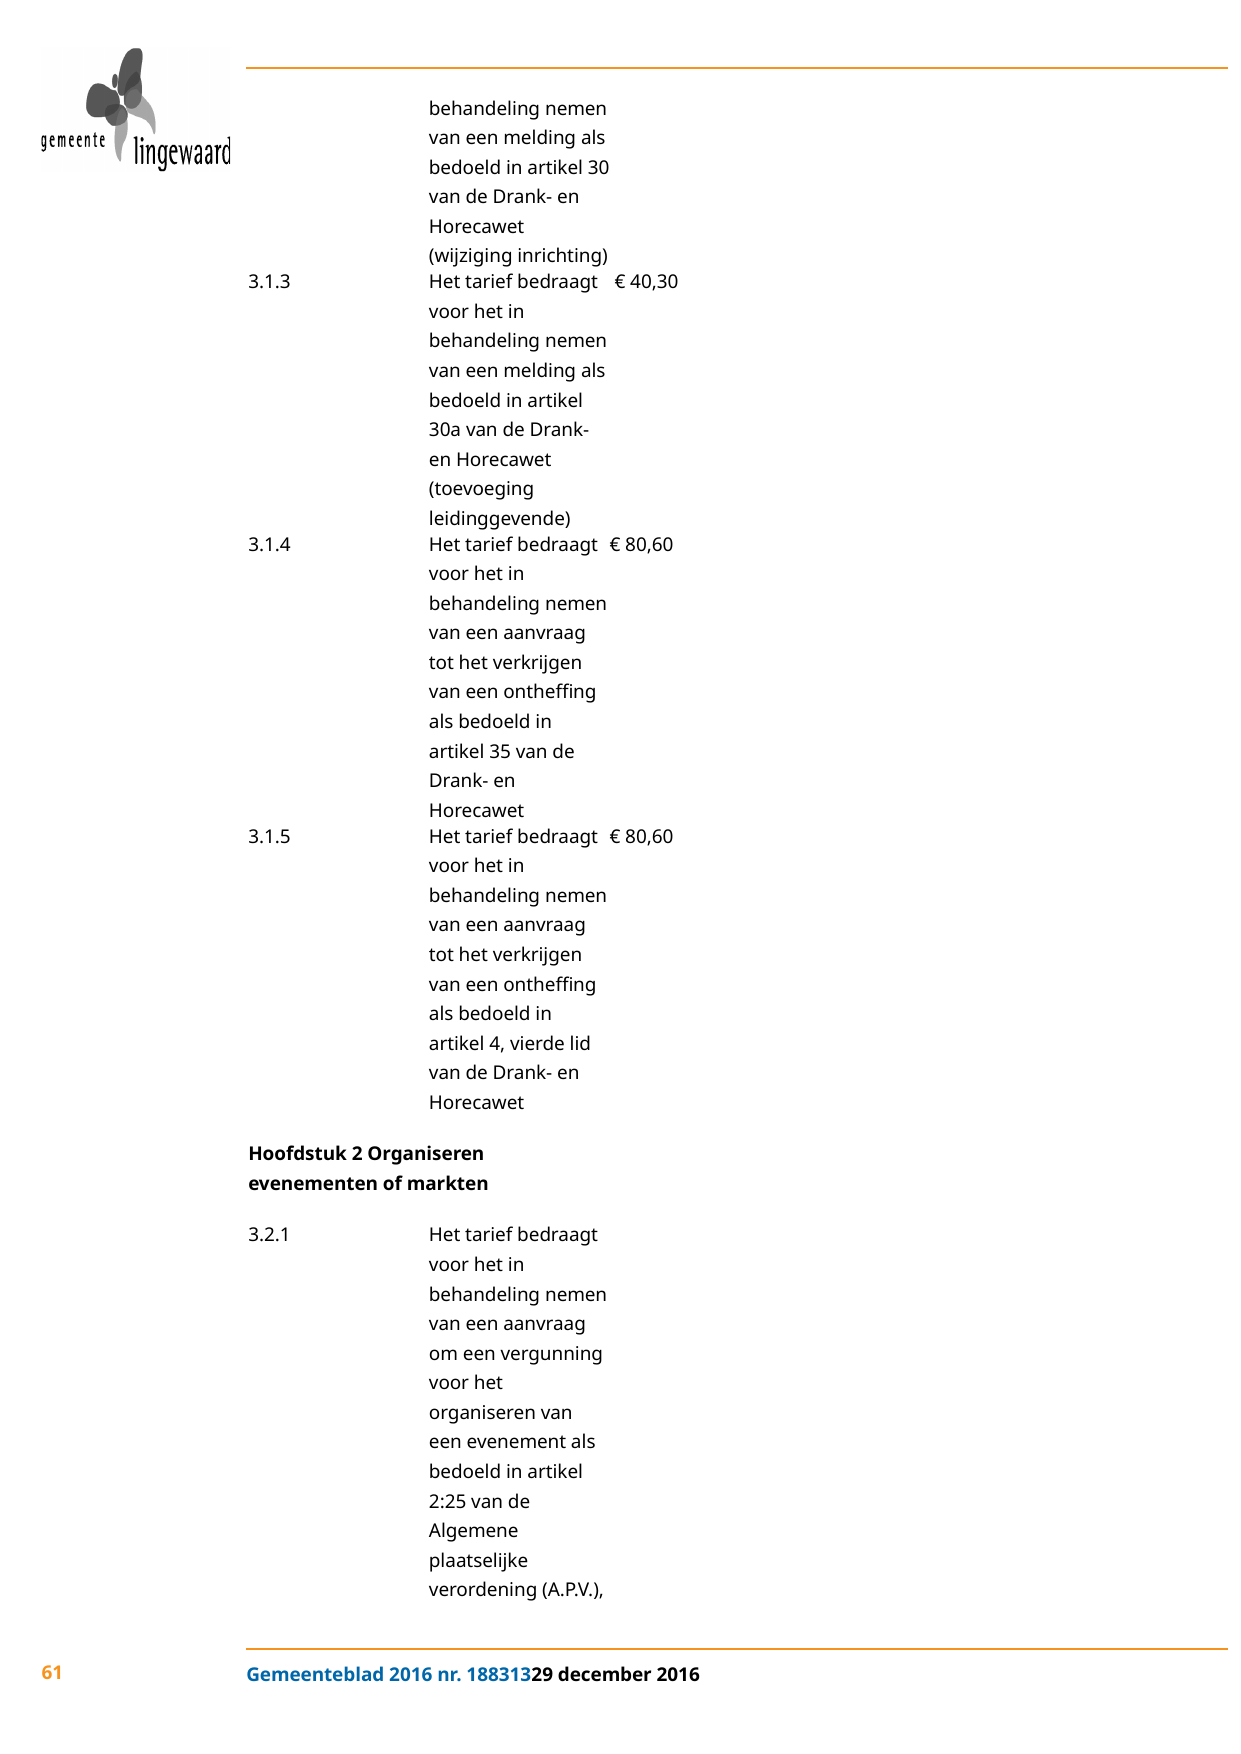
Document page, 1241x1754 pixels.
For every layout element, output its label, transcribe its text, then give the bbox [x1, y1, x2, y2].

table_cell [248, 1196, 429, 1222]
table_cell [790, 531, 971, 823]
table_cell € 80,60 [609, 823, 790, 1115]
table_cell [429, 1115, 609, 1141]
table_cell [609, 1141, 790, 1196]
table_cell [971, 1115, 1152, 1141]
table_cell [790, 823, 971, 1115]
table_cell Het tarief bedraagt voor het in behandeling nemen van een aanvraag om een vergunning voor het organiseren van een evenement als bedoeld in artikel 2:25 van de Algemene plaatselijke verordening (A.P.V.), [429, 1222, 609, 1602]
table_cell [609, 95, 790, 268]
table_cell € 80,60 [609, 531, 790, 823]
table_cell [248, 95, 429, 268]
table_cell [248, 1115, 429, 1141]
table_cell [609, 1222, 790, 1602]
table_cell [790, 95, 971, 268]
table_cell 3.1.4 [248, 531, 429, 823]
table_cell Het tarief bedraagt voor het in behandeling nemen van een aanvraag tot het verkrijgen van een ontheffing als bedoeld in artikel 4, vierde lid van de Drank- en Horecawet [429, 823, 609, 1115]
table_cell [790, 1196, 971, 1222]
table_cell Hoofdstuk 2 Organiseren evenementen of markten [248, 1141, 609, 1196]
table_cell [429, 1196, 609, 1222]
table_cell behandeling nemen van een melding als bedoeld in artikel 30 van de Drank- en Horecawet (wijziging inrichting) [429, 95, 609, 268]
table_cell 3.1.5 [248, 823, 429, 1115]
table_cell 3.2.1 [248, 1222, 429, 1602]
table_cell Het tarief bedraagt voor het in behandeling nemen van een aanvraag tot het verkrijgen van een ontheffing als bedoeld in artikel 35 van de Drank- en Horecawet [429, 531, 609, 823]
table_cell € 40,30 [609, 269, 790, 531]
table_cell [790, 1222, 971, 1602]
table_cell Het tarief bedraagt voor het in behandeling nemen van een melding als bedoeld in artikel 30a van de Drank- en Horecawet (toevoeging leidinggevende) [429, 269, 609, 531]
table_cell [609, 1115, 790, 1141]
table_cell [790, 269, 971, 531]
picture [41, 47, 231, 172]
table_cell [790, 1115, 971, 1141]
table_cell 3.1.3 [248, 269, 429, 531]
table_cell [609, 1196, 790, 1222]
